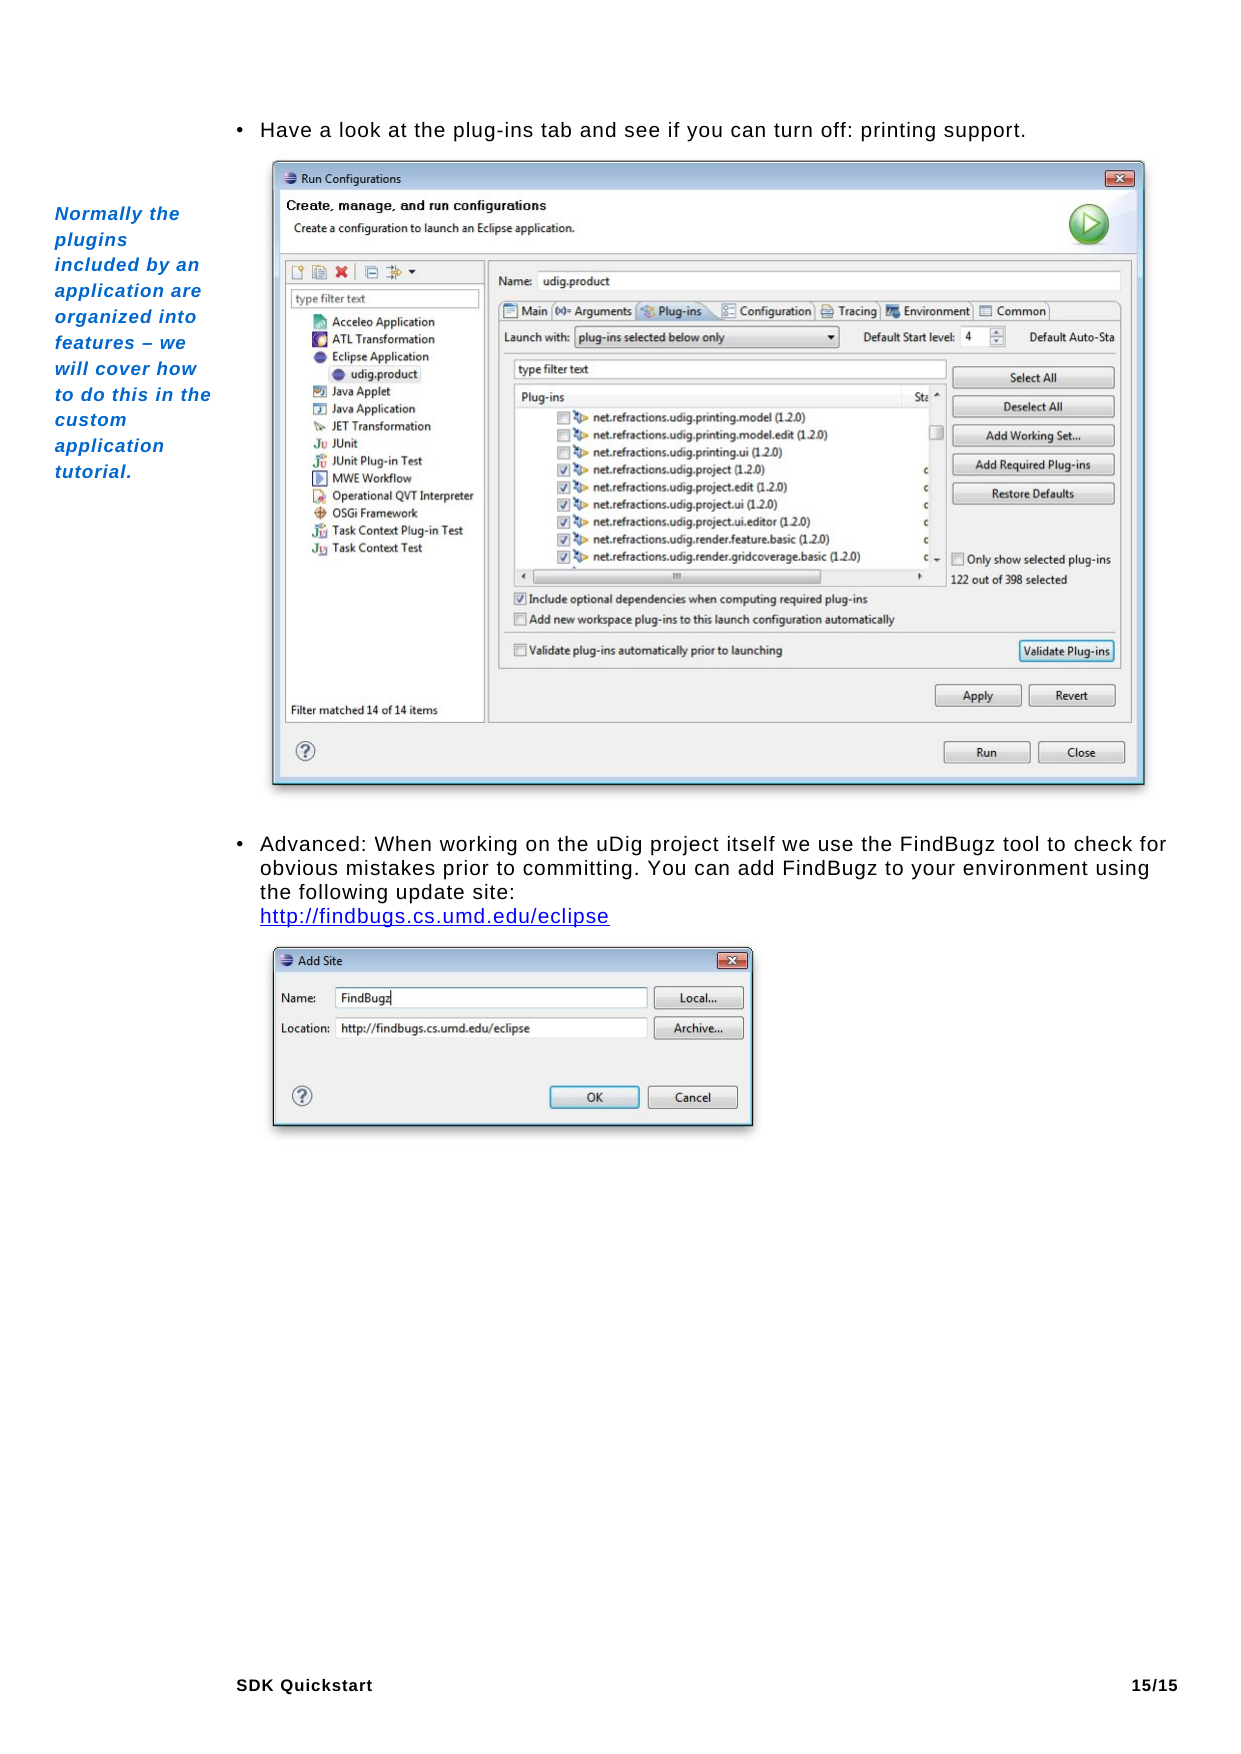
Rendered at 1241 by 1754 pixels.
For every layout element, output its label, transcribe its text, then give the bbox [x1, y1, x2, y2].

picture [259, 939, 767, 1146]
picture [259, 153, 1158, 804]
list Have a look at the plug-ins tab and see if you can turn off: printing support. [236, 118, 1181, 815]
list Normally the plugins included by an application are organized into features – we will cover how to do this in the custom application tutorial. [54, 202, 218, 482]
list Advanced: When working on the uDig project itself we use the FindBugz tool to check for obvious mistakes prior to committing. You can add FindBugz to your environment using the following update site: http://findbugs.cs.umd.edu/eclipse [236, 832, 1181, 1158]
